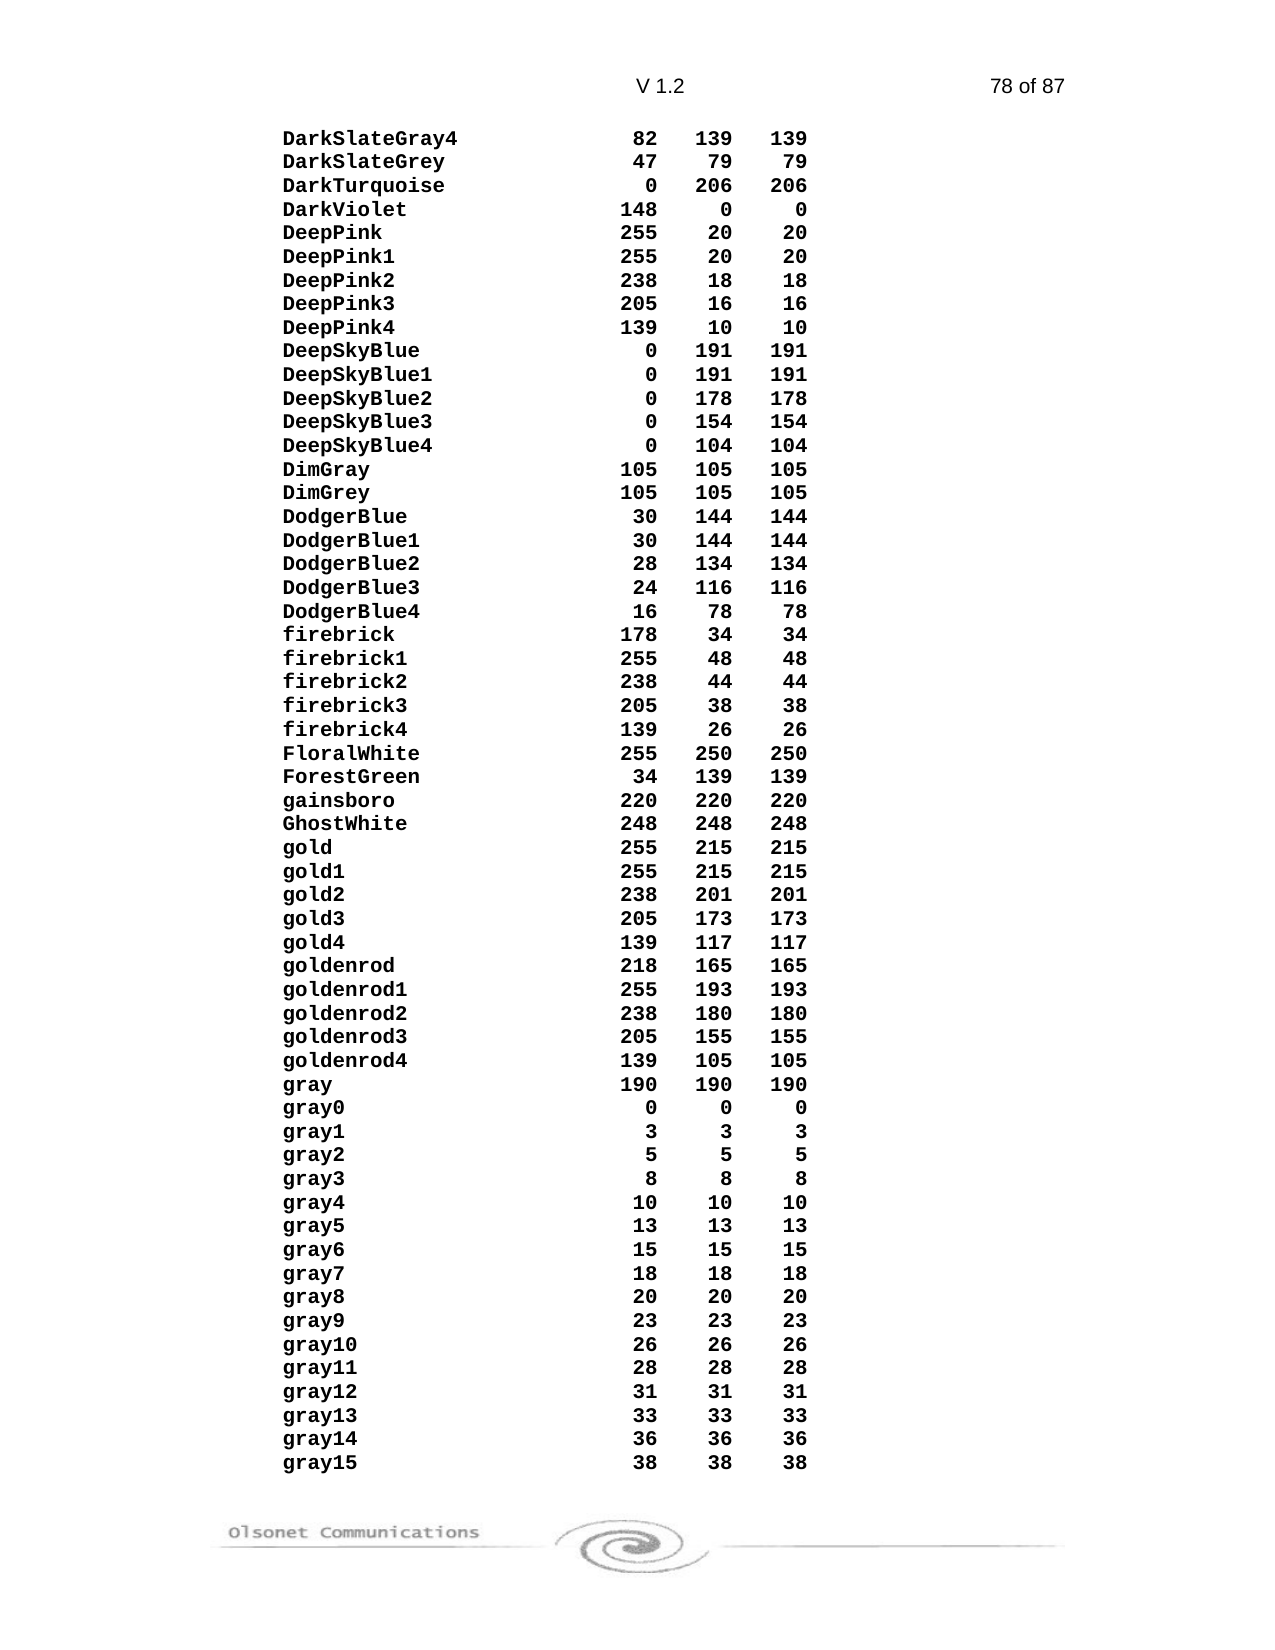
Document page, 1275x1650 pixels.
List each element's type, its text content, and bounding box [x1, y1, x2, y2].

text gray10 26 26 26 [282, 1334, 1065, 1357]
text gray15 38 38 38 [282, 1452, 1065, 1476]
text DeepPink1 255 20 20 [282, 246, 1065, 269]
text gray1 3 3 3 [282, 1121, 1065, 1144]
text ForestGreen 34 139 139 [282, 766, 1065, 790]
text DeepSkyBlue 0 191 191 [282, 341, 1065, 364]
text gray7 18 18 18 [282, 1263, 1065, 1286]
text DimGray 105 105 105 [282, 459, 1065, 482]
text firebrick2 238 44 44 [282, 672, 1065, 695]
text gray2 5 5 5 [282, 1144, 1065, 1168]
text DeepPink3 205 16 16 [282, 293, 1065, 317]
text gold4 139 117 117 [282, 932, 1065, 955]
text DodgerBlue2 28 134 134 [282, 553, 1065, 577]
text DodgerBlue3 24 116 116 [282, 577, 1065, 601]
text DarkViolet 148 0 0 [282, 199, 1065, 222]
picture [210, 1504, 1065, 1596]
text gray11 28 28 28 [282, 1357, 1065, 1381]
text gray9 23 23 23 [282, 1310, 1065, 1334]
text FloralWhite 255 250 250 [282, 742, 1065, 766]
text DeepPink2 238 18 18 [282, 269, 1065, 293]
text goldenrod1 255 193 193 [282, 979, 1065, 1003]
text DodgerBlue 30 144 144 [282, 506, 1065, 530]
text DarkSlateGray4 82 139 139 [282, 128, 1065, 151]
text DeepSkyBlue1 0 191 191 [282, 364, 1065, 388]
text gray4 10 10 10 [282, 1192, 1065, 1215]
text gray14 36 36 36 [282, 1428, 1065, 1452]
text DeepPink 255 20 20 [282, 222, 1065, 246]
text DeepPink4 139 10 10 [282, 317, 1065, 341]
text gray 190 190 190 [282, 1073, 1065, 1097]
text gray3 8 8 8 [282, 1168, 1065, 1192]
text DodgerBlue4 16 78 78 [282, 601, 1065, 624]
text DimGrey 105 105 105 [282, 482, 1065, 506]
text gold 255 215 215 [282, 837, 1065, 861]
text gold3 205 173 173 [282, 908, 1065, 932]
text DeepSkyBlue4 0 104 104 [282, 435, 1065, 459]
text firebrick3 205 38 38 [282, 695, 1065, 719]
text goldenrod 218 165 165 [282, 955, 1065, 979]
text gainsboro 220 220 220 [282, 790, 1065, 813]
text goldenrod2 238 180 180 [282, 1003, 1065, 1026]
text gray12 31 31 31 [282, 1381, 1065, 1404]
text firebrick4 139 26 26 [282, 719, 1065, 742]
text DeepSkyBlue3 0 154 154 [282, 411, 1065, 435]
text firebrick 178 34 34 [282, 624, 1065, 648]
text gray0 0 0 0 [282, 1097, 1065, 1121]
text gray5 13 13 13 [282, 1215, 1065, 1239]
text GhostWhite 248 248 248 [282, 813, 1065, 837]
text firebrick1 255 48 48 [282, 648, 1065, 672]
text gold1 255 215 215 [282, 861, 1065, 884]
text gray13 33 33 33 [282, 1404, 1065, 1428]
text DodgerBlue1 30 144 144 [282, 530, 1065, 553]
text DarkTurquoise 0 206 206 [282, 175, 1065, 199]
text DeepSkyBlue2 0 178 178 [282, 388, 1065, 411]
text gray6 15 15 15 [282, 1239, 1065, 1263]
text goldenrod4 139 105 105 [282, 1050, 1065, 1073]
text gray8 20 20 20 [282, 1286, 1065, 1310]
text DarkSlateGrey 47 79 79 [282, 151, 1065, 175]
text goldenrod3 205 155 155 [282, 1026, 1065, 1050]
text gold2 238 201 201 [282, 884, 1065, 908]
